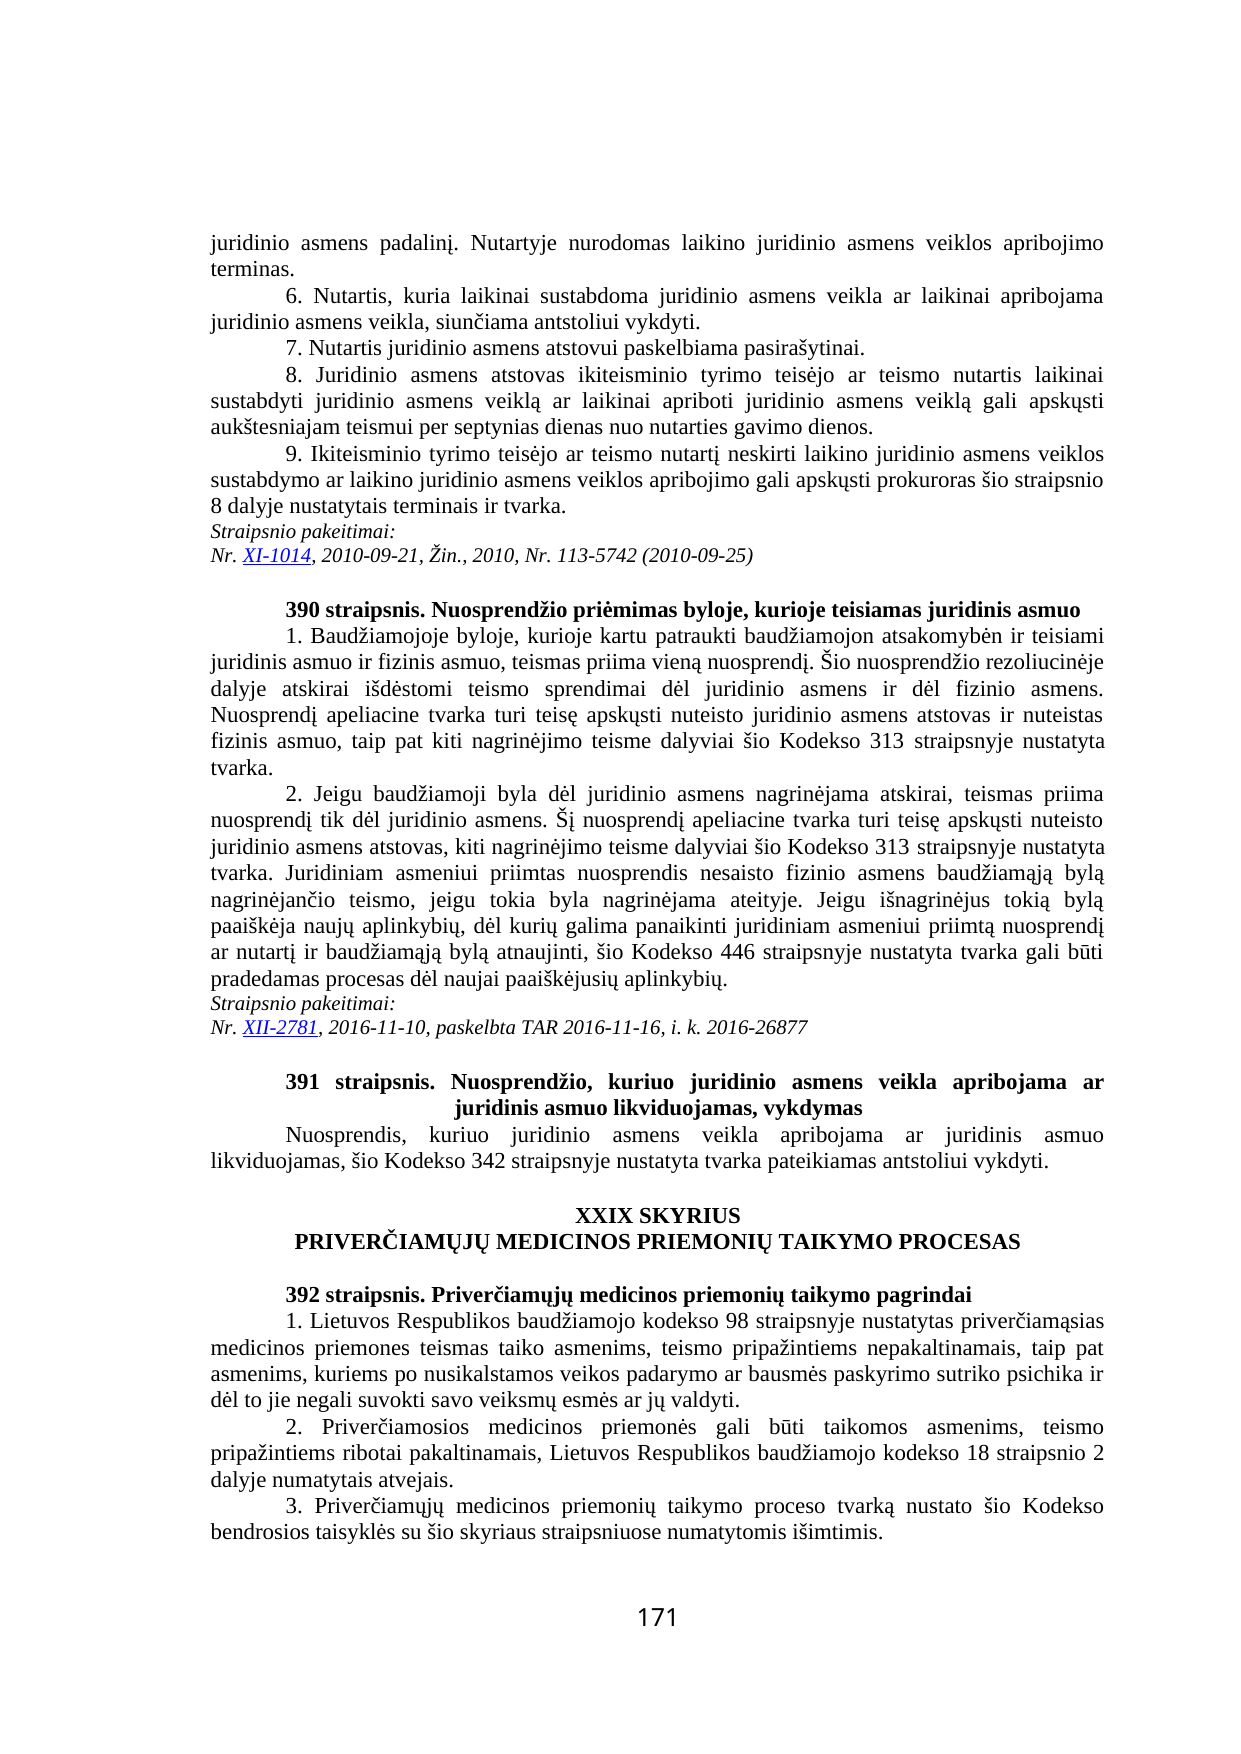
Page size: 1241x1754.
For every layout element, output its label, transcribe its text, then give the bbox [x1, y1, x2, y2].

subtitle XXIX skyrius [210, 1202, 1105, 1228]
text 1. Baudžiamojoje byloje, kurioje kartu patraukti baudžiamojon atsakomybėn ir teisiami juridinis asmuo ir fizinis asmuo, teismas priima vieną nuosprendį. Šio nuosprendžio rezoliucinėje dalyje atskirai išdėstomi teismo sprendimai dėl juridinio asmens ir dėl fizinio asmens. Nuosprendį apeliacine tvarka turi teisę apskųsti nuteisto juridinio asmens atstovas ir nuteistas fizinis asmuo, taip pat kiti nagrinėjimo teisme dalyviai šio Kodekso 313 straipsnyje nustatyta tvarka. [210, 622, 1105, 780]
text Straipsnio pakeitimai: [210, 519, 1105, 543]
text 391 straipsnis. Nuosprendžio, kuriuo juridinio asmens veikla apribojama ar juridinis asmuo likviduojamas, vykdymas [285, 1068, 1105, 1121]
text Nr. XI-1014, 2010-09-21, Žin., 2010, Nr. 113-5742 (2010-09-25) [210, 543, 1105, 567]
text 2. Priverčiamosios medicinos priemonės gali būti taikomos asmenims, teismo pripažintiems ribotai pakaltinamais, Lietuvos Respublikos baudžiamojo kodekso 18 straipsnio 2 dalyje numatytais atvejais. [210, 1413, 1105, 1492]
text 2. Jeigu baudžiamoji byla dėl juridinio asmens nagrinėjama atskirai, teismas priima nuosprendį tik dėl juridinio asmens. Šį nuosprendį apeliacine tvarka turi teisę apskųsti nuteisto juridinio asmens atstovas, kiti nagrinėjimo teisme dalyviai šio Kodekso 313 straipsnyje nustatyta tvarka. Juridiniam asmeniui priimtas nuosprendis nesaisto fizinio asmens baudžiamąją bylą nagrinėjančio teismo, jeigu tokia byla nagrinėjama ateityje. Jeigu išnagrinėjus tokią bylą paaiškėja naujų aplinkybių, dėl kurių galima panaikinti juridiniam asmeniui priimtą nuosprendį ar nutartį ir baudžiamąją bylą atnaujinti, šio Kodekso 446 straipsnyje nustatyta tvarka gali būti pradedamas procesas dėl naujai paaiškėjusių aplinkybių. [210, 780, 1105, 991]
text Nuosprendis, kuriuo juridinio asmens veikla apribojama ar juridinis asmuo likviduojamas, šio Kodekso 342 straipsnyje nustatyta tvarka pateikiamas antstoliui vykdyti. [210, 1121, 1105, 1173]
text Nr. XII-2781, 2016-11-10, paskelbta TAR 2016-11-16, i. k. 2016-26877 [210, 1015, 1105, 1039]
text 390 straipsnis. Nuosprendžio priėmimas byloje, kurioje teisiamas juridinis asmuo [210, 596, 1105, 622]
text 6. Nutartis, kuria laikinai sustabdoma juridinio asmens veikla ar laikinai apribojama juridinio asmens veikla, siunčiama antstoliui vykdyti. [210, 282, 1105, 334]
text 8. Juridinio asmens atstovas ikiteisminio tyrimo teisėjo ar teismo nutartis laikinai sustabdyti juridinio asmens veiklą ar laikinai apriboti juridinio asmens veiklą gali apskųsti aukštesniajam teismui per septynias dienas nuo nutarties gavimo dienos. [210, 361, 1105, 440]
text 7. Nutartis juridinio asmens atstovui paskelbiama pasirašytinai. [210, 334, 1105, 361]
text Priverčiamųjų medicinos priemonių taikymo procesas [210, 1228, 1105, 1255]
text 392 straipsnis. Priverčiamųjų medicinos priemonių taikymo pagrindai [285, 1281, 1105, 1307]
text juridinio asmens padalinį. Nutartyje nurodomas laikino juridinio asmens veiklos apribojimo terminas. [210, 229, 1105, 282]
text 3. Priverčiamųjų medicinos priemonių taikymo proceso tvarką nustato šio Kodekso bendrosios taisyklės su šio skyriaus straipsniuose numatytomis išimtimis. [210, 1492, 1105, 1545]
text 1. Lietuvos Respublikos baudžiamojo kodekso 98 straipsnyje nustatytas priverčiamąsias medicinos priemones teismas taiko asmenims, teismo pripažintiems nepakaltinamais, taip pat asmenims, kuriems po nusikalstamos veikos padarymo ar bausmės paskyrimo sutriko psichika ir dėl to jie negali suvokti savo veiksmų esmės ar jų valdyti. [210, 1307, 1105, 1413]
text Straipsnio pakeitimai: [210, 991, 1105, 1015]
text 9. Ikiteisminio tyrimo teisėjo ar teismo nutartį neskirti laikino juridinio asmens veiklos sustabdymo ar laikino juridinio asmens veiklos apribojimo gali apskųsti prokuroras šio straipsnio 8 dalyje nustatytais terminais ir tvarka. [210, 440, 1105, 519]
